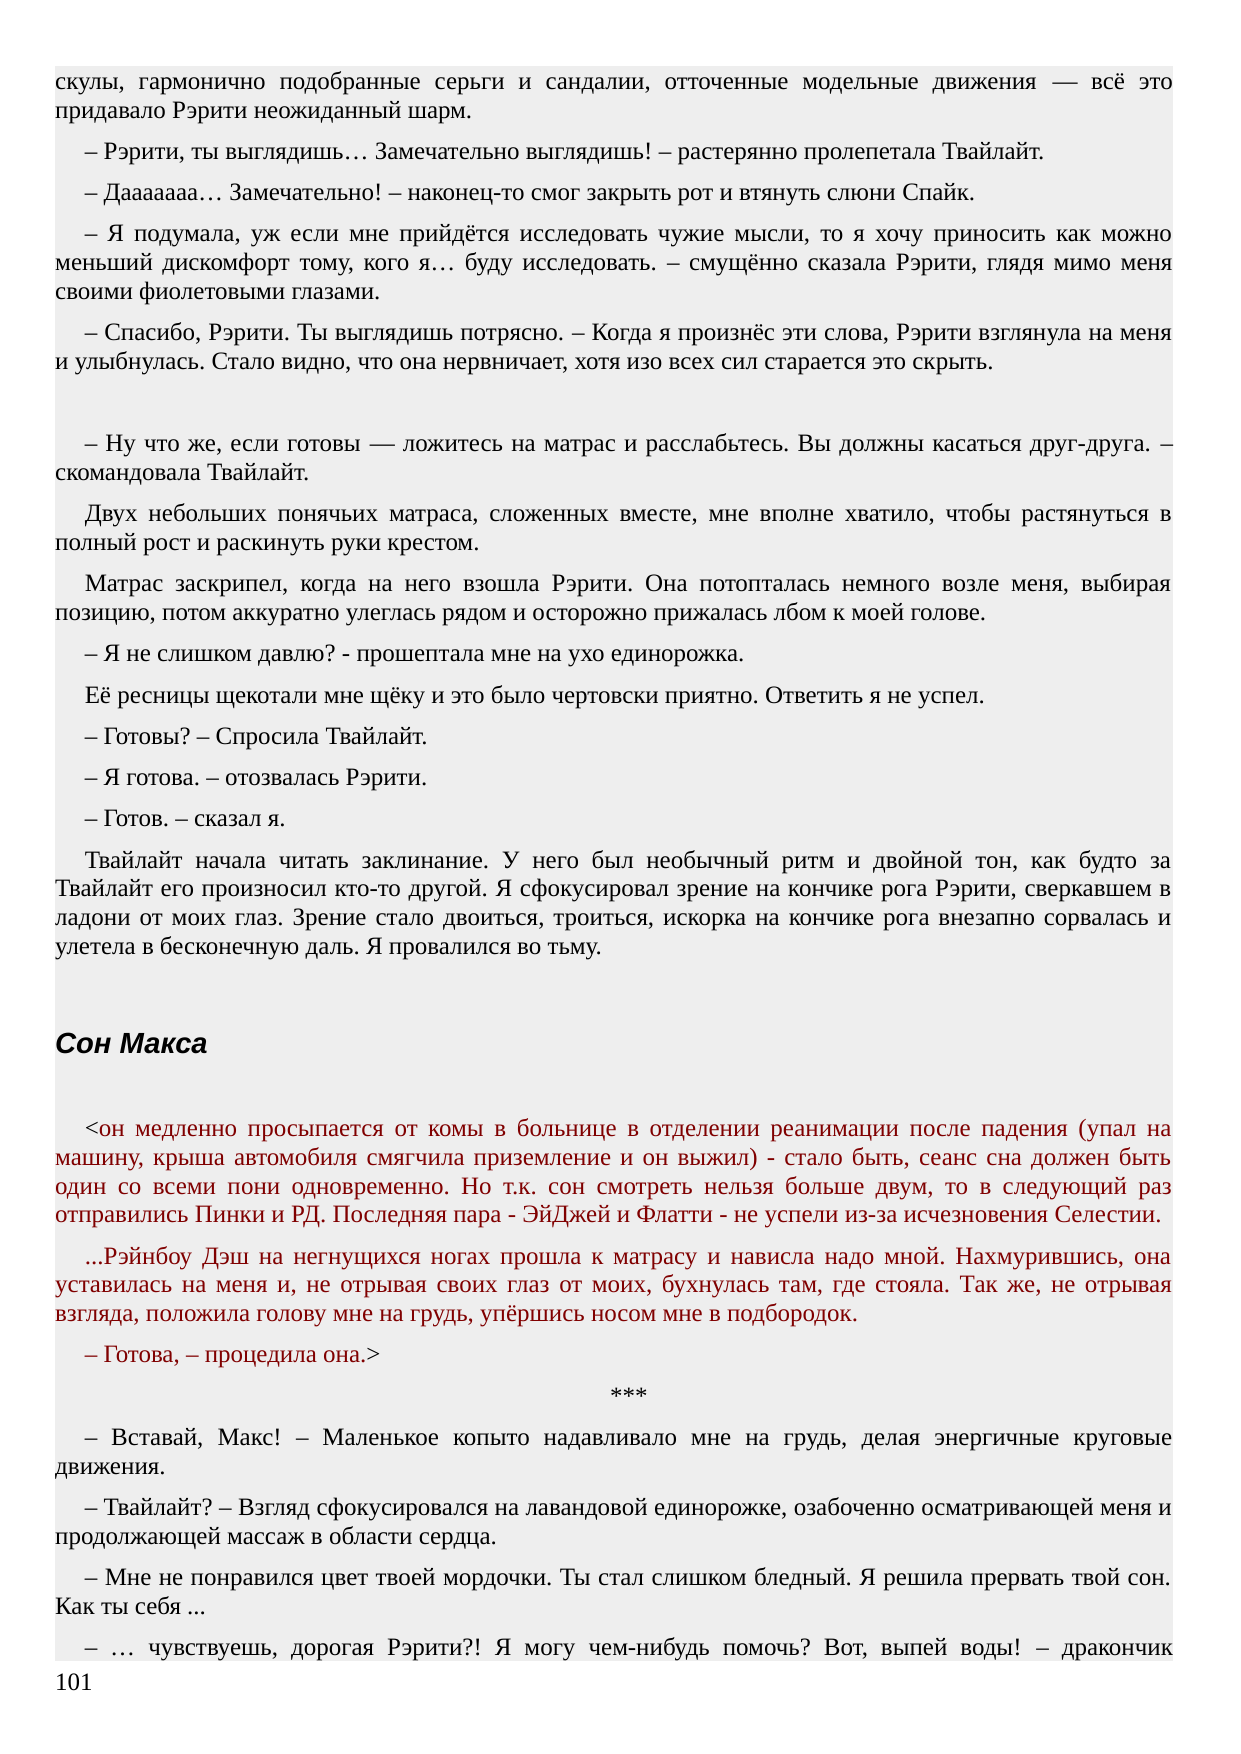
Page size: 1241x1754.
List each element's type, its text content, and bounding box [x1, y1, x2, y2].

text Матрас заскрипел, когда на него взошла Рэрити. Она потопталась немного возле меня, выбирая позицию, потом аккуратно улеглась рядом и осторожно прижалась лбом к моей голове. [55, 568, 1173, 626]
text – Готов. – сказал я. [55, 803, 1173, 832]
text Двух небольших понячьих матраса, сложенных вместе, мне вполне хватило, чтобы растянуться в полный рост и раскинуть руки крестом. [55, 498, 1173, 556]
text – Рэрити, ты выглядишь… Замечательно выглядишь! – растерянно пролепетала Твайлайт. [55, 136, 1173, 165]
subtitle Сон Макса [55, 1026, 1173, 1059]
text – Я готова. – отозвалась Рэрити. [55, 762, 1173, 791]
text – Ну что же, если готовы — ложитесь на матрас и расслабьтесь. Вы должны касаться друг-друга. – скомандовала Твайлайт. [55, 428, 1173, 486]
text – Твайлайт? – Взгляд сфокусировался на лавандовой единорожке, озабоченно осматривающей меня и продолжающей массаж в области сердца. [55, 1492, 1173, 1549]
text *** [55, 1381, 1173, 1409]
text Её ресницы щекотали мне щёку и это было чертовски приятно. Ответить я не успел. [55, 680, 1173, 708]
text – Я не слишком давлю? - прошептала мне на ухо единорожка. [55, 638, 1173, 667]
text – Дааааааа… Замечательно! – наконец-то смог закрыть рот и втянуть слюни Спайк. [55, 177, 1173, 206]
text – Готова, – процедила она.> [55, 1339, 1173, 1368]
text – Я подумала, уж если мне прийдётся исследовать чужие мысли, то я хочу приносить как можно меньший дискомфорт тому, кого я… буду исследовать. – смущённо сказала Рэрити, глядя мимо меня своими фиолетовыми глазами. [55, 218, 1173, 305]
text – … чувствуешь, дорогая Рэрити?! Я могу чем-нибудь помочь? Вот, выпей воды! – дракончик [55, 1632, 1173, 1661]
text – Вставай, Макс! – Маленькое копыто надавливало мне на грудь, делая энергичные круговые движения. [55, 1422, 1173, 1479]
text – Спасибо, Рэрити. Ты выглядишь потрясно. – Когда я произнёс эти слова, Рэрити взглянула на меня и улыбнулась. Стало видно, что она нервничает, хотя изо всех сил старается это скрыть. [55, 317, 1173, 375]
text – Мне не понравился цвет твоей мордочки. Ты стал слишком бледный. Я решила прервать твой сон. Как ты себя ... [55, 1562, 1173, 1619]
text ...Рэйнбоу Дэш на негнущихся ногах прошла к матрасу и нависла надо мной. Нахмурившись, она уставилась на меня и, не отрывая своих глаз от моих, бухнулась там, где стояла. Так же, не отрывая взгляда, положила голову мне на грудь, упёршись носом мне в подбородок. [55, 1241, 1173, 1327]
text Твайлайт начала читать заклинание. У него был необычный ритм и двойной тон, как будто за Твайлайт его произносил кто-то другой. Я сфокусировал зрение на кончике рога Рэрити, сверкавшем в ладони от моих глаз. Зрение стало двоиться, троиться, искорка на кончике рога внезапно сорвалась и улетела в бесконечную даль. Я провалился во тьму. [55, 845, 1173, 960]
text – Готовы? – Спросила Твайлайт. [55, 721, 1173, 750]
text скулы, гармонично подобранные серьги и сандалии, отточенные модельные движения — всё это придавало Рэрити неожиданный шарм. [55, 66, 1173, 123]
text <он медленно просыпается от комы в больнице в отделении реанимации после падения (упал на машину, крыша автомобиля смягчила приземление и он выжил) - стало быть, сеанс сна должен быть один со всеми пони одновременно. Но т.к. сон смотреть нельзя больше двум, то в следующий раз отправились Пинки и РД. Последняя пара - ЭйДжей и Флатти - не успели из-за исчезновения Селестии. [55, 1113, 1173, 1228]
